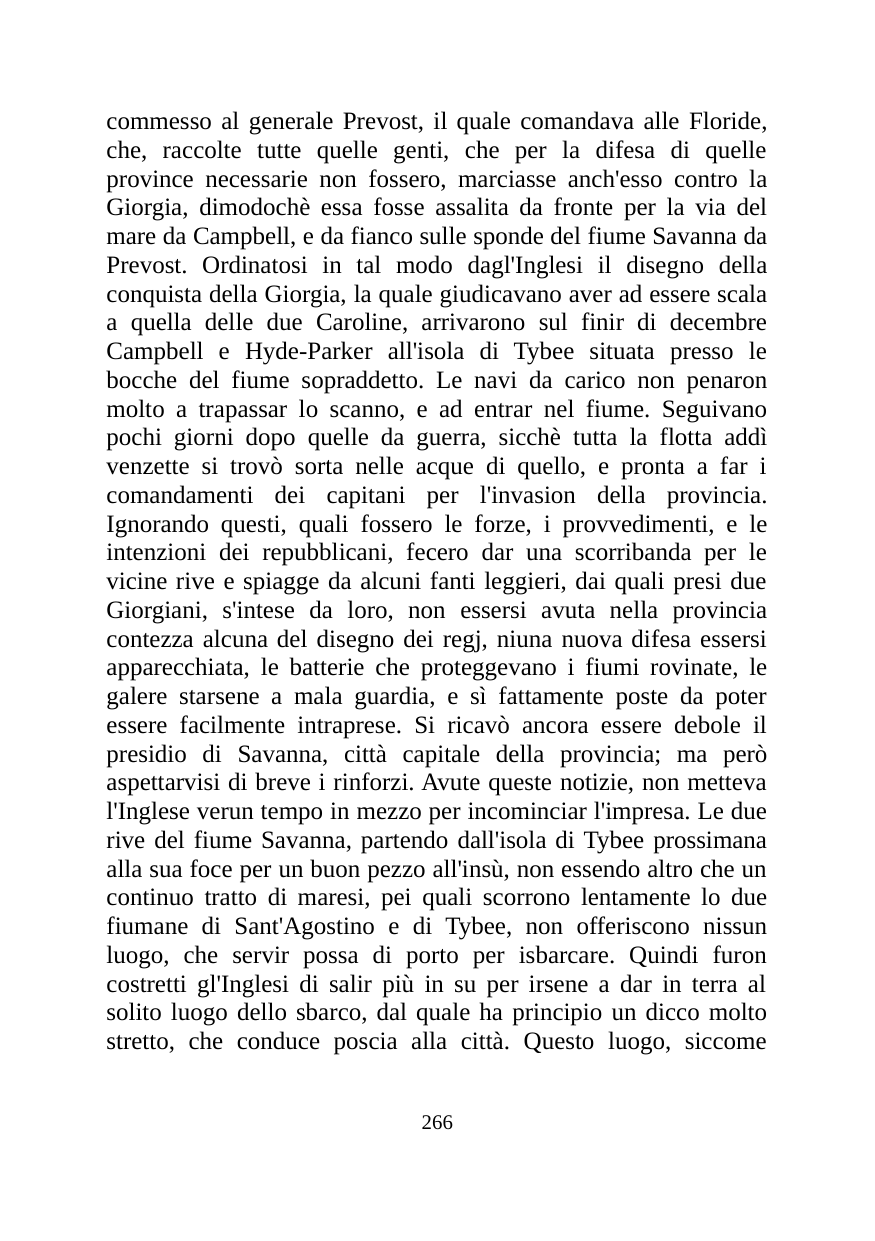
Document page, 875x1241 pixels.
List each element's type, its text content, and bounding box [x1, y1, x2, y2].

text commesso al generale Prevost, il quale comandava alle Floride, che, raccolte tutte quelle genti, che per la difesa di quelle province necessarie non fossero, marciasse anch'esso contro la Giorgia, dimodochè essa fosse assalita da fronte per la via del mare da Campbell, e da fianco sulle sponde del fiume Savanna da Prevost. Ordinatosi in tal modo dagl'Inglesi il disegno della conquista della Giorgia, la quale giudicavano aver ad essere scala a quella delle due Caroline, arrivarono sul finir di decembre Campbell e Hyde-Parker all'isola di Tybee situata presso le bocche del fiume sopraddetto. Le navi da carico non penaron molto a trapassar lo scanno, e ad entrar nel fiume. Seguivano pochi giorni dopo quelle da guerra, sicchè tutta la flotta addì venzette si trovò sorta nelle acque di quello, e pronta a far i comandamenti dei capitani per l'invasion della provincia. Ignorando questi, quali fossero le forze, i provvedimenti, e le intenzioni dei repubblicani, fecero dar una scorribanda per le vicine rive e spiagge da alcuni fanti leggieri, dai quali presi due Giorgiani, s'intese da loro, non essersi avuta nella provincia contezza alcuna del disegno dei regj, niuna nuova difesa essersi apparecchiata, le batterie che proteggevano i fiumi rovinate, le galere starsene a mala guardia, e sì fattamente poste da poter essere facilmente intraprese. Si ricavò ancora essere debole il presidio di Savanna, città capitale della provincia; ma però aspettarvisi di breve i rinforzi. Avute queste notizie, non metteva l'Inglese verun tempo in mezzo per incominciar l'impresa. Le due rive del fiume Savanna, partendo dall'isola di Tybee prossimana alla sua foce per un buon pezzo all'insù, non essendo altro che un continuo tratto di maresi, pei quali scorrono lentamente lo due fiumane di Sant'Agostino e di Tybee, non offeriscono nissun luogo, che servir possa di porto per isbarcare. Quindi furon costretti gl'Inglesi di salir più in su per irsene a dar in terra al solito luogo dello sbarco, dal quale ha principio un dicco molto stretto, che conduce poscia alla città. Questo luogo, siccome [106, 106, 768, 1055]
